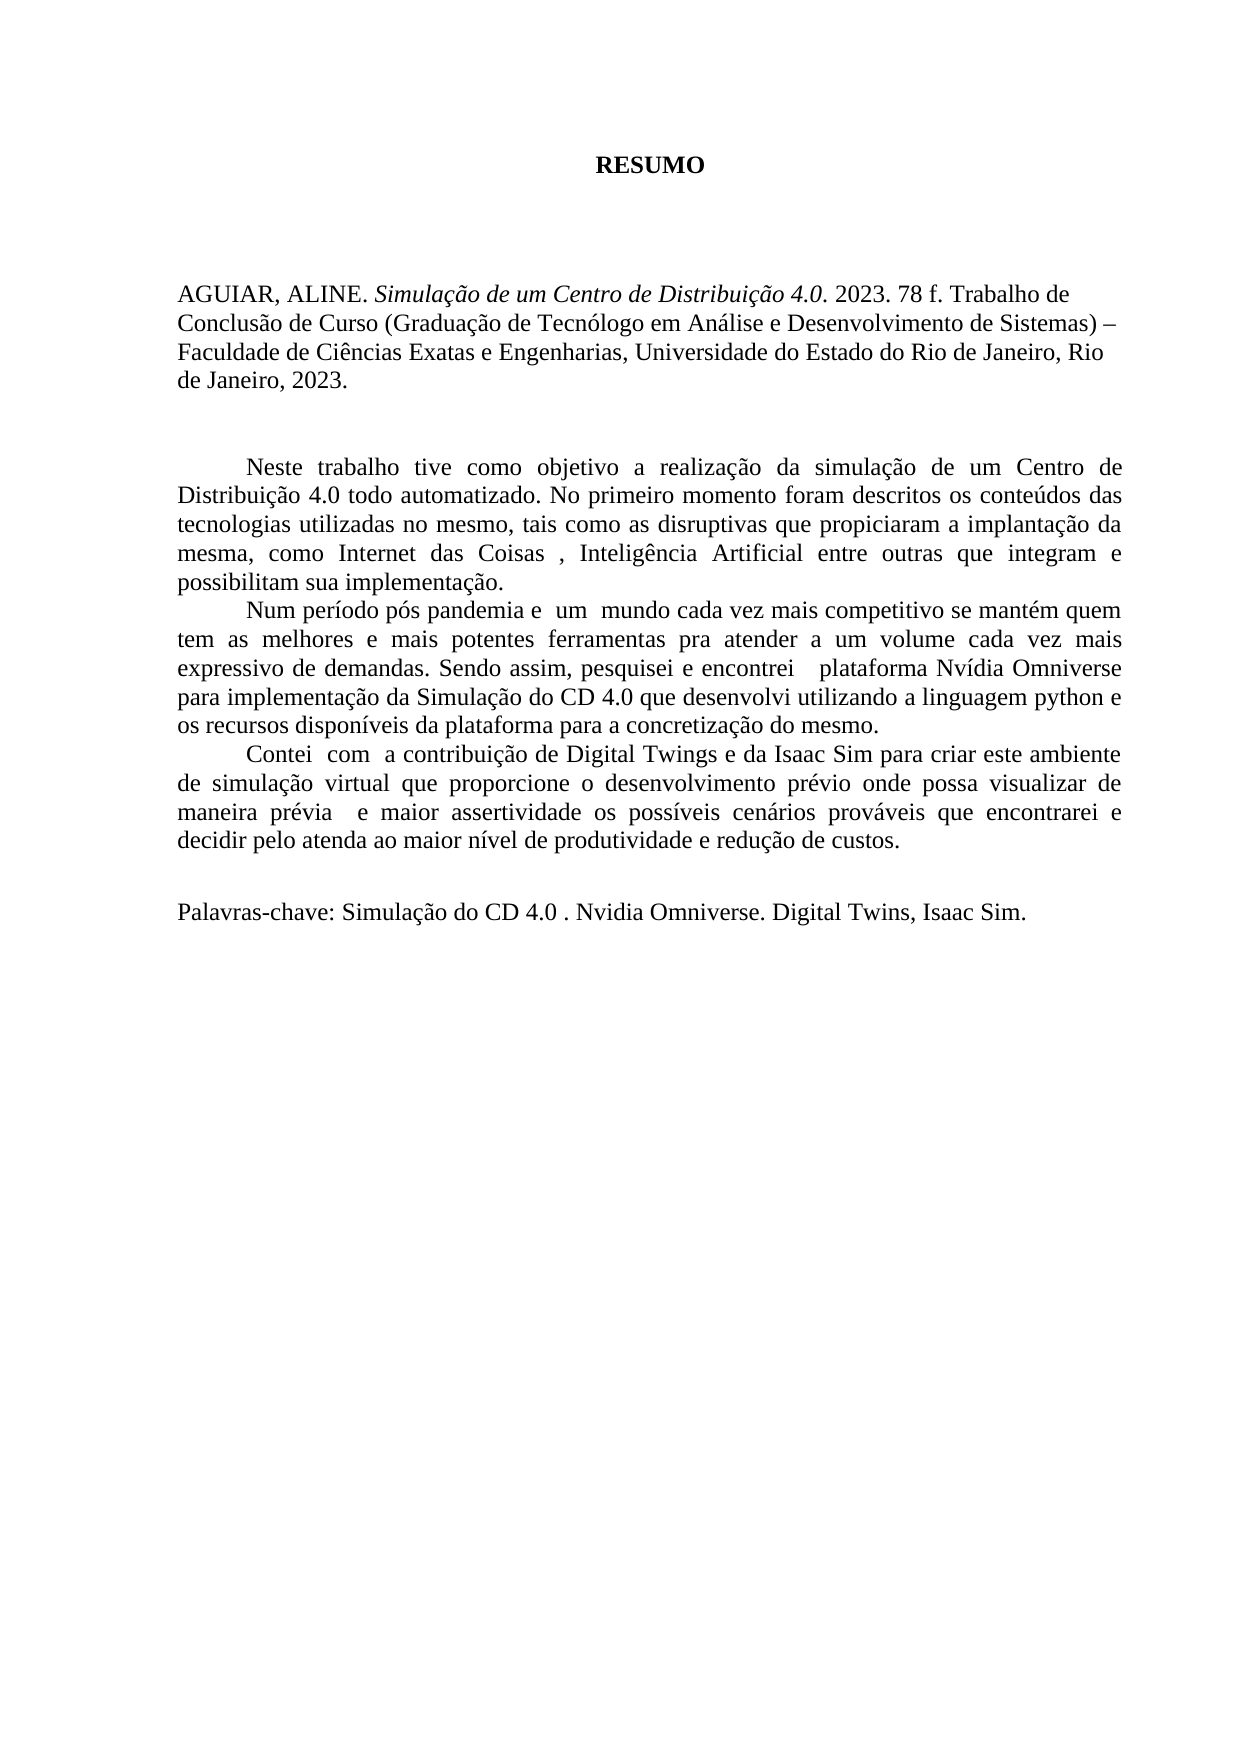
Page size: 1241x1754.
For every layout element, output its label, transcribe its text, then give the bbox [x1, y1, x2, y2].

text Palavras-chave: Simulação do CD 4.0 . Nvidia Omniverse. Digital Twins, Isaac Sim. [177, 897, 1123, 926]
text Num período pós pandemia e um mundo cada vez mais competitivo se mantém quem tem as melhores e mais potentes ferramentas pra atender a um volume cada vez mais expressivo de demandas. Sendo assim, pesquisei e encontrei plataforma Nvídia Omniverse para implementação da Simulação do CD 4.0 que desenvolvi utilizando a linguagem python e os recursos disponíveis da plataforma para a concretização do mesmo. [177, 596, 1123, 739]
text Neste trabalho tive como objetivo a realização da simulação de um Centro de Distribuição 4.0 todo automatizado. No primeiro momento foram descritos os conteúdos das tecnologias utilizadas no mesmo, tais como as disruptivas que propiciaram a implantação da mesma, como Internet das Coisas , Inteligência Artificial entre outras que integram e possibilitam sua implementação. [177, 452, 1123, 596]
text Contei com a contribuição de Digital Twings e da Isaac Sim para criar este ambiente de simulação virtual que proporcione o desenvolvimento prévio onde possa visualizar de maneira prévia e maior assertividade os possíveis cenários prováveis que encontrarei e decidir pelo atenda ao maior nível de produtividade e redução de custos. [177, 739, 1123, 854]
text RESUMO [177, 150, 1123, 179]
text AGUIAR, ALINE. Simulação de um Centro de Distribuição 4.0. 2023. 78 f. Trabalho de Conclusão de Curso (Graduação de Tecnólogo em Análise e Desenvolvimento de Sistemas) – Faculdade de Ciências Exatas e Engenharias, Universidade do Estado do Rio de Janeiro, Rio de Janeiro, 2023. [177, 279, 1123, 394]
